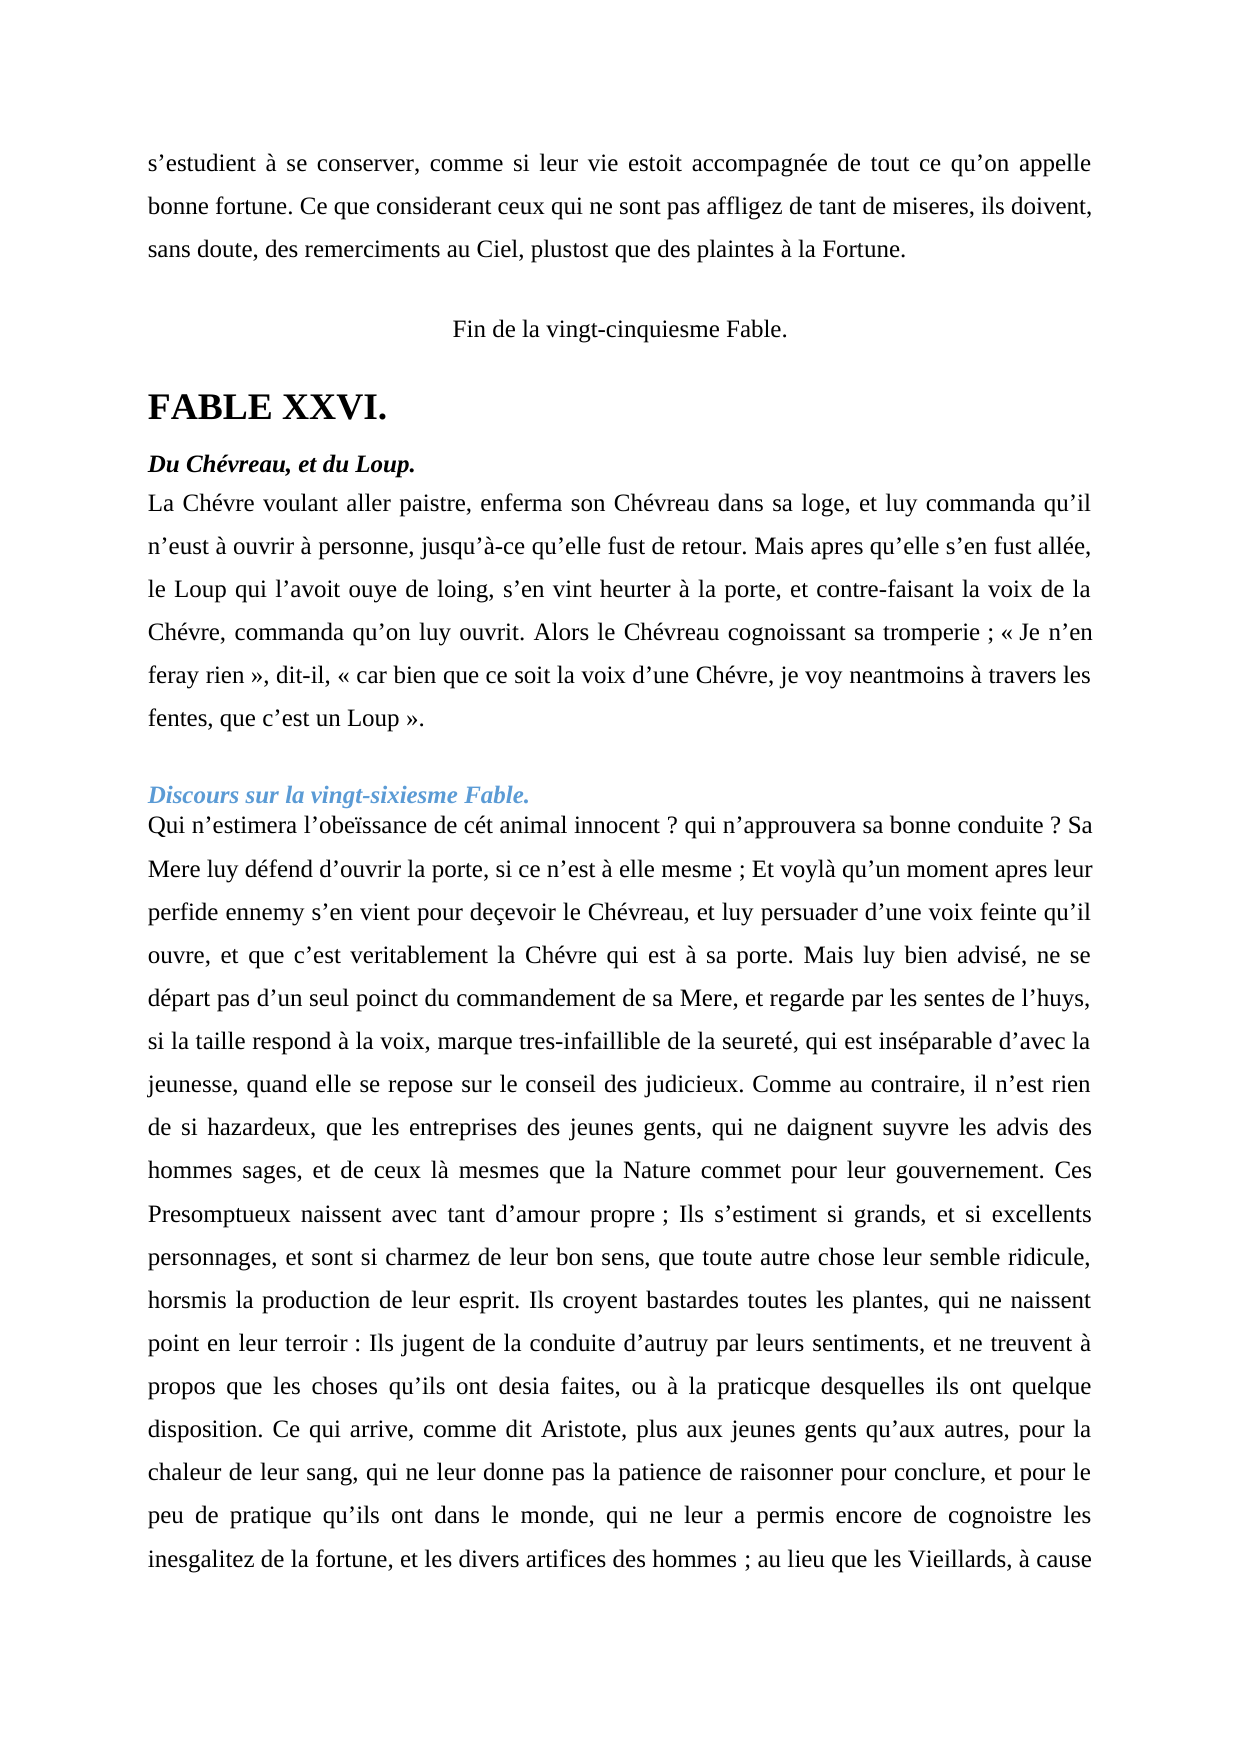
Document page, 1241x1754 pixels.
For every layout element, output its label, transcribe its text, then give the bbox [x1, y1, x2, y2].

text Qui n’estimera l’obeïssance de cét animal innocent ? qui n’approuvera sa bonne conduite ? Sa Mere luy défend d’ouvrir la porte, si ce n’est à elle mesme ; Et voylà qu’un moment apres leur perfide ennemy s’en vient pour deçevoir le Chévreau, et luy persuader d’une voix feinte qu’il ouvre, et que c’est veritablement la Chévre qui est à sa porte. Mais luy bien advisé, ne se départ pas d’un seul poinct du commandement de sa Mere, et regarde par les sentes de l’huys, si la taille respond à la voix, marque tres-infaillible de la seureté, qui est inséparable d’avec la jeunesse, quand elle se repose sur le conseil des judicieux. Comme au contraire, il n’est rien de si hazardeux, que les entreprises des jeunes gents, qui ne daignent suyvre les advis des hommes sages, et de ceux là mesmes que la Nature commet pour leur gouvernement. Ces Presomptueux naissent avec tant d’amour propre ; Ils s’estiment si grands, et si excellents personnages, et sont si charmez de leur bon sens, que toute autre chose leur semble ridicule, horsmis la production de leur esprit. Ils croyent bastardes toutes les plantes, qui ne naissent point en leur terroir : Ils jugent de la conduite d’autruy par leurs sentiments, et ne treuvent à propos que les choses qu’ils ont desia faites, ou à la praticque desquelles ils ont quelque disposition. Ce qui arrive, comme dit Aristote, plus aux jeunes gents qu’aux autres, pour la chaleur de leur sang, qui ne leur donne pas la patience de raisonner pour conclure, et pour le peu de pratique qu’ils ont dans le monde, qui ne leur a permis encore de cognoistre les inesgalitez de la fortune, et les divers artifices des hommes ; au lieu que les Vieillards, à cause [148, 811, 1093, 1572]
subtitle Discours sur la vingt-sixiesme Fable. [148, 780, 1093, 809]
subtitle FABLE XXVI. [148, 385, 1093, 428]
text La Chévre voulant aller paistre, enferma son Chévreau dans sa loge, et luy commanda qu’il n’eust à ouvrir à personne, jusqu’à-ce qu’elle fust de retour. Mais apres qu’elle s’en fust allée, le Loup qui l’avoit ouye de loing, s’en vint heurter à la porte, et contre-faisant la voix de la Chévre, commanda qu’on luy ouvrit. Alors le Chévreau cognoissant sa tromperie ; « Je n’en feray rien », dit-il, « car bien que ce soit la voix d’une Chévre, je voy neantmoins à travers les fentes, que c’est un Loup ». [148, 488, 1093, 732]
text Du Chévreau, et du Loup. [148, 449, 1093, 477]
text s’estudient à se conserver, comme si leur vie estoit accompagnée de tout ce qu’on appelle bonne fortune. Ce que considerant ceux qui ne sont pas affligez de tant de miseres, ils doivent, sans doute, des remerciments au Ciel, plustost que des plaintes à la Fortune. [148, 148, 1093, 263]
text Fin de la vingt-cinquiesme Fable. [148, 314, 1093, 343]
